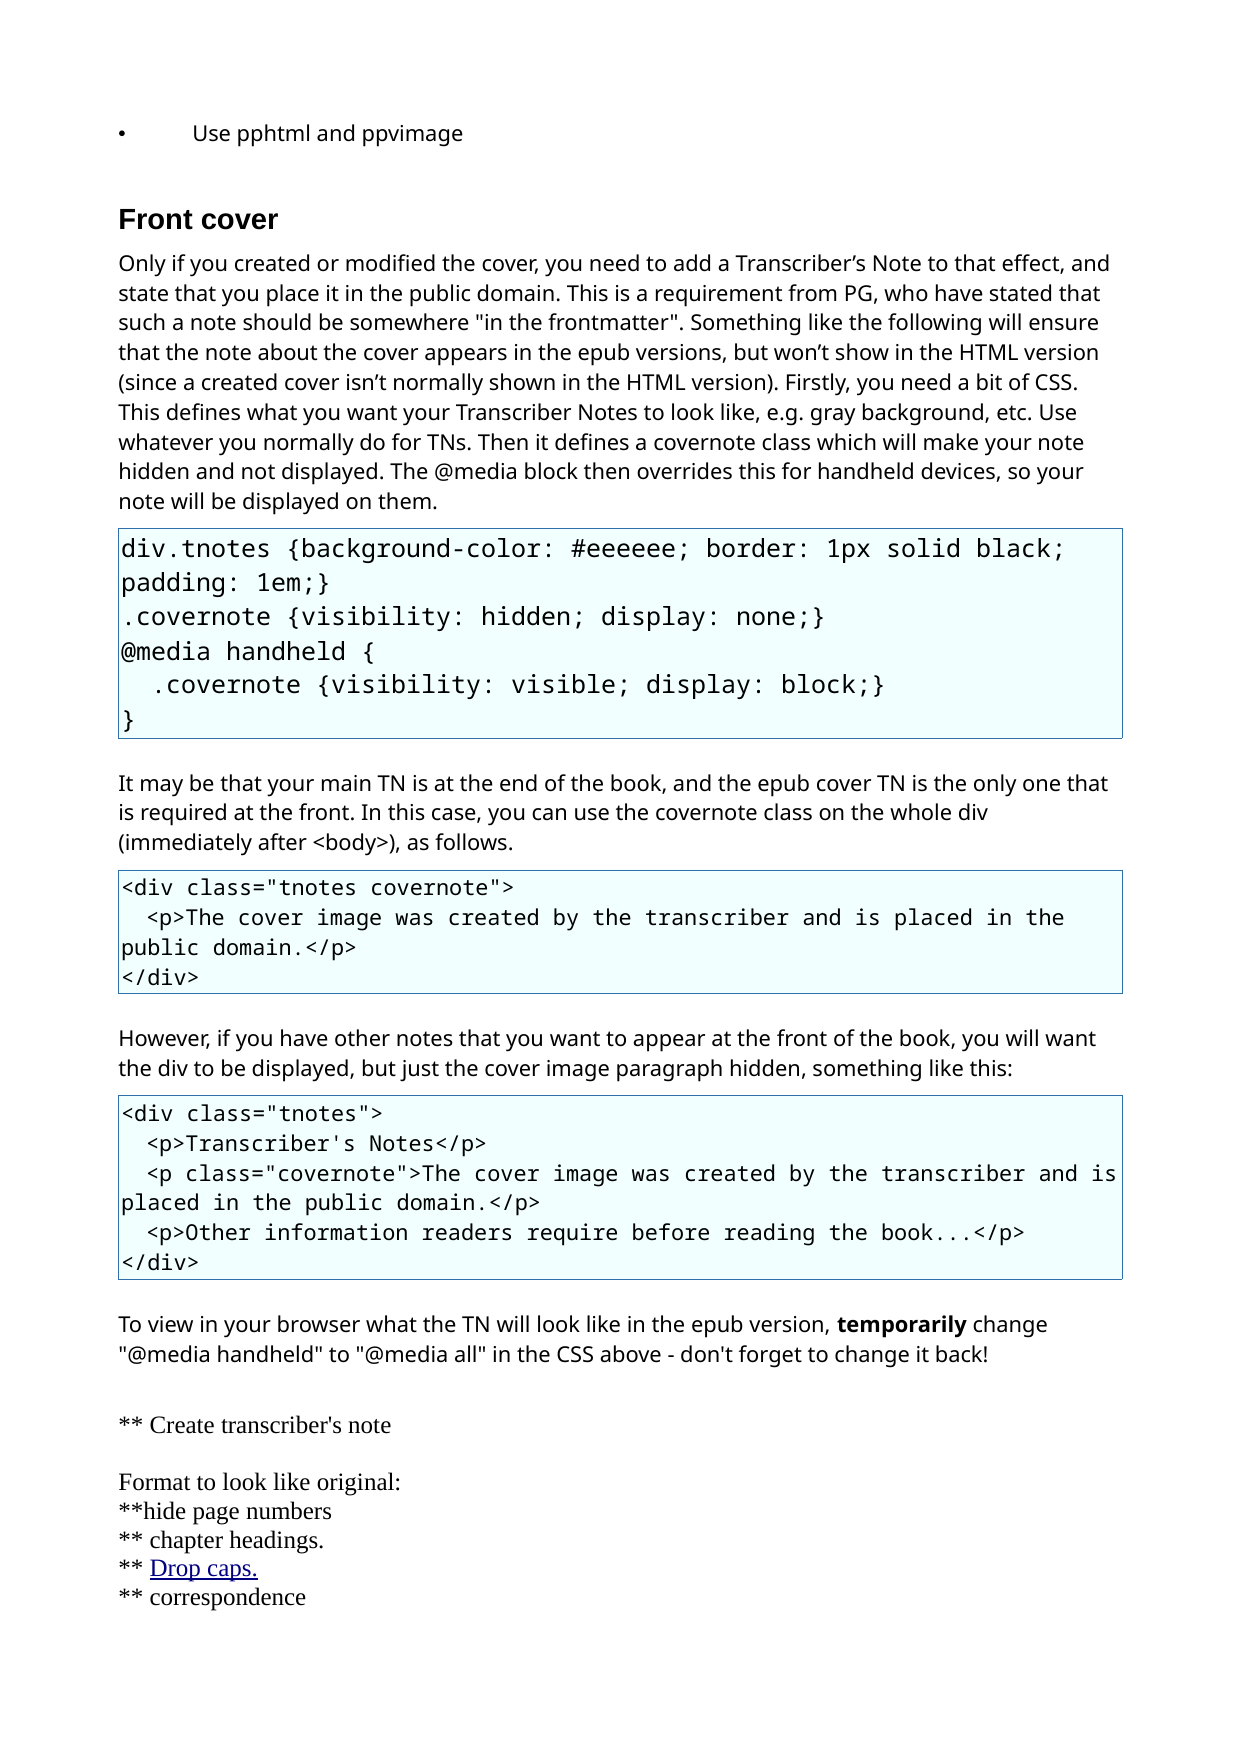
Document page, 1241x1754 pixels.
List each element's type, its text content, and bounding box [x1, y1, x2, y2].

text } [119, 699, 1122, 738]
text To view in your browser what the TN will look like in the epub version, temporarily change "@media handheld" to "@media all" in the CSS above - don't forget to change it back! [118, 1309, 1122, 1368]
text <p>The cover image was created by the transcriber and is placed in the public domain.</p> [119, 899, 1122, 959]
text ** Create transcriber's note [118, 1410, 1122, 1438]
text ** Drop caps. [118, 1553, 1122, 1582]
subtitle Front cover [118, 202, 1122, 235]
text It may be that your main TN is at the end of the book, and the epub cover TN is the only one that is required at the front. In this case, you can use the covernote class on the whole div (immediately after <body>), as follows. [118, 768, 1122, 857]
text **hide page numbers [118, 1496, 1122, 1525]
text <div class="tnotes covernote"> [119, 871, 1122, 899]
text div.tnotes {background-color: #eeeeee; border: 1px solid black; padding: 1em;} [119, 529, 1122, 596]
list Use pphtml and ppvimage [118, 118, 1122, 148]
text @media handheld { [119, 631, 1122, 664]
text .covernote {visibility: visible; display: block;} [119, 664, 1122, 699]
text <p>Transcriber's Notes</p> [119, 1125, 1122, 1155]
text .covernote {visibility: hidden; display: none;} [119, 596, 1122, 631]
text Only if you created or modified the cover, you need to add a Transcriber’s Note to that effect, and state that you place it in the public domain. This is a requirement from PG, who have stated that such a note should be somewhere "in the frontmatter". Something like the following will ensure that the note about the cover appears in the epub versions, but won’t show in the HTML version (since a created cover isn’t normally shown in the HTML version). Firstly, you need a bit of CSS. This defines what you want your Transcriber Notes to look like, e.g. gray background, etc. Use whatever you normally do for TNs. Then it defines a covernote class which will make your note hidden and not displayed. The @media block then overrides this for handheld devices, so your note will be displayed on them. [118, 248, 1122, 516]
text ** correspondence [118, 1582, 1122, 1611]
text </div> [119, 959, 1122, 993]
text </div> [119, 1244, 1122, 1279]
text <p class="covernote">The cover image was created by the transcriber and is placed in the public domain.</p> [119, 1155, 1122, 1214]
text Format to look like original: [118, 1467, 1122, 1496]
text However, if you have other notes that you want to appear at the front of the book, you will want the div to be displayed, but just the cover image paragraph hidden, something like this: [118, 1023, 1122, 1083]
text <p>Other information readers require before reading the book...</p> [119, 1214, 1122, 1244]
text ** chapter headings. [118, 1525, 1122, 1553]
text <div class="tnotes"> [119, 1096, 1122, 1125]
